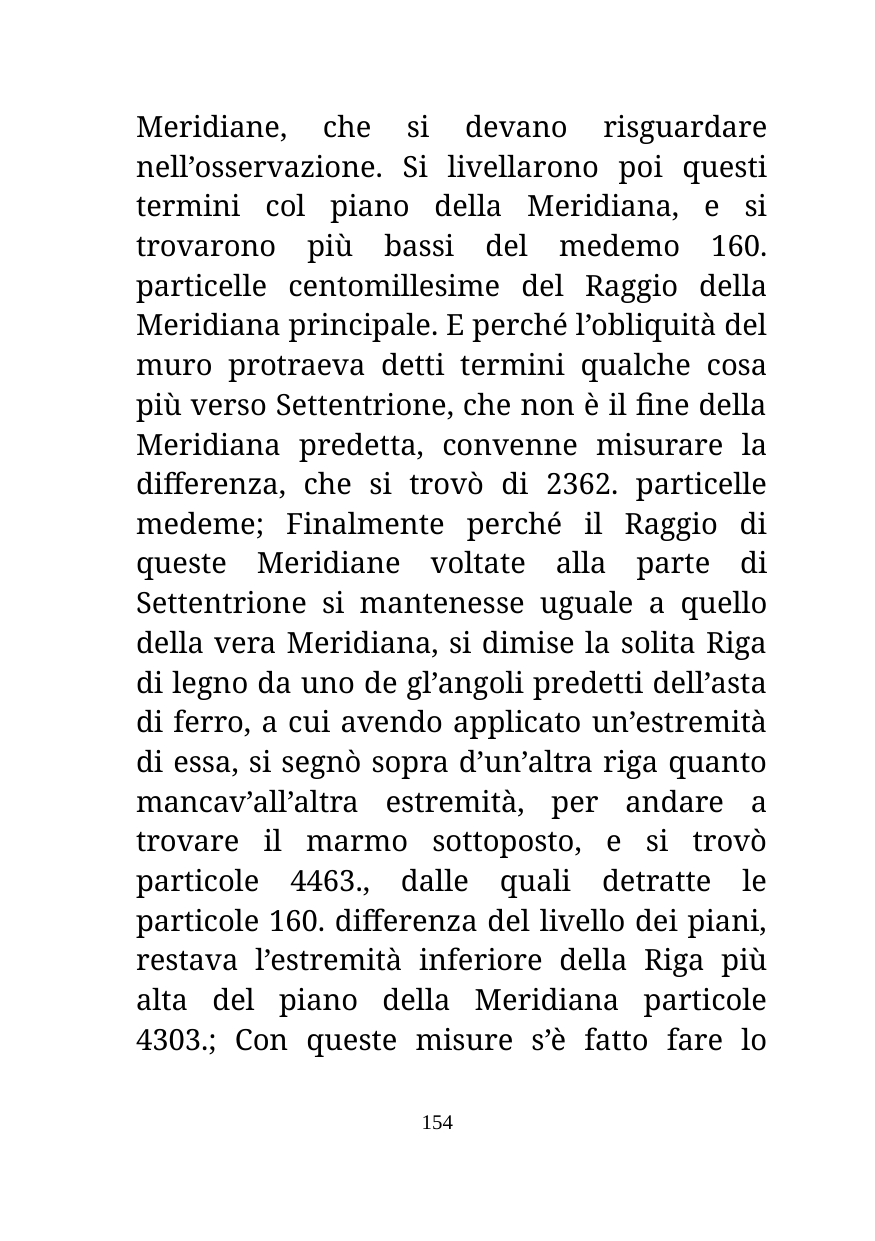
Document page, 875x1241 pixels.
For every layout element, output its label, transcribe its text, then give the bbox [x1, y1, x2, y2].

text Meridiane, che si devano risguardare nell’osservazione. Si livellarono poi questi termini col piano della Meridiana, e si trovarono più bassi del medemo 160. particelle centomillesime del Raggio della Meridiana principale. E perché l’obliquità del muro protraeva detti termini qualche cosa più verso Settentrione, che non è il fine della Meridiana predetta, convenne misurare la differenza, che si trovò di 2362. particelle medeme; Finalmente perché il Raggio di queste Meridiane voltate alla parte di Settentrione si mantenesse uguale a quello della vera Meridiana, si dimise la solita Riga di legno da uno de gl’angoli predetti dell’asta di ferro, a cui avendo applicato un’estremità di essa, si segnò sopra d’un’altra riga quanto mancav’all’altra estremità, per andare a trovare il marmo sottoposto, e si trovò particole 4463., dalle quali detratte le particole 160. differenza del livello dei piani, restava l’estremità inferiore della Riga più alta del piano della Meridiana particole 4303.; Con queste misure s’è fatto fare lo [106, 106, 768, 1059]
